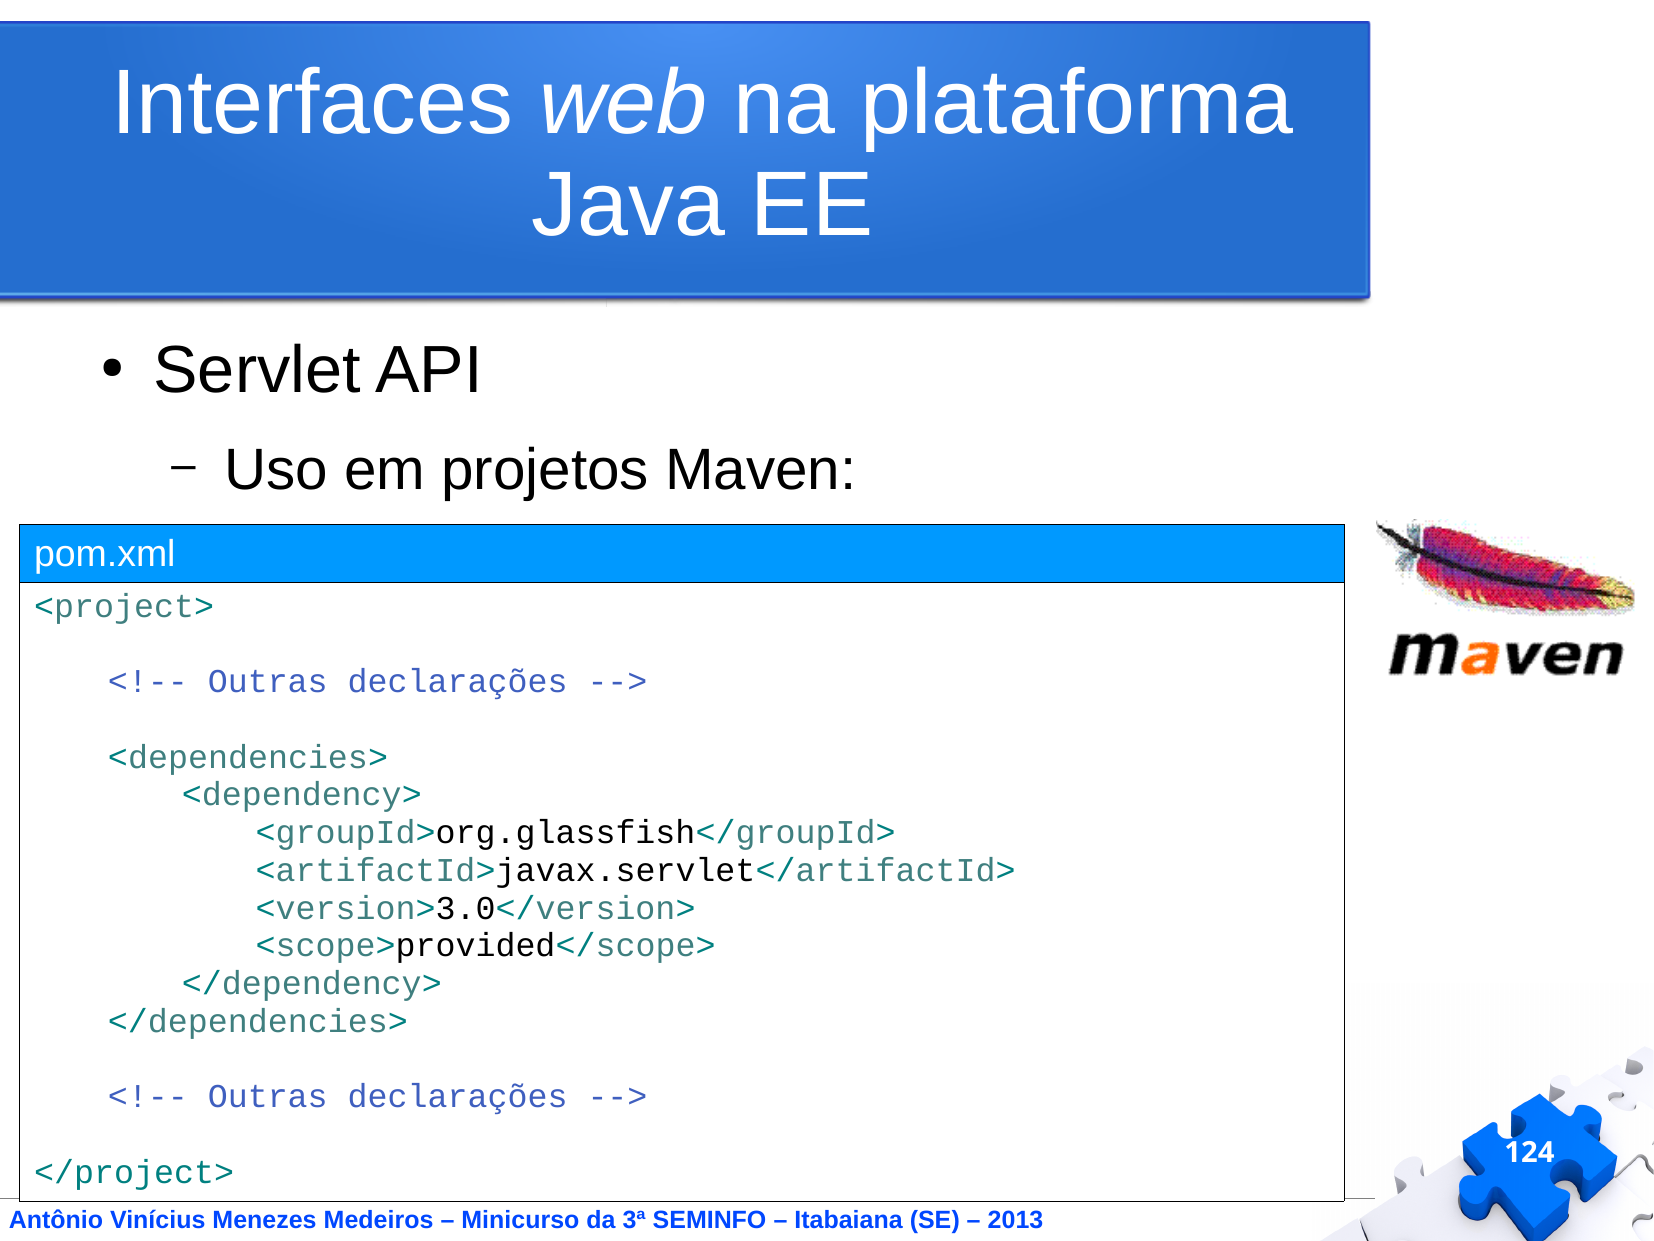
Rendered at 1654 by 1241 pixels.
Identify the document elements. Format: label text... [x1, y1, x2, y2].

title Interfaces web na plataforma Java EE [82, 49, 1323, 257]
picture [1376, 519, 1643, 697]
picture [0, 21, 1375, 307]
table_header pom.xml [20, 525, 1344, 582]
list Servlet API Uso em projetos Maven: [82, 332, 1356, 1182]
table_cell <project> <!-- Outras declarações --> <dependencies> <dependency> <groupId>org.glassfish</groupId> <artifactId>javax.servlet</artifactId> <version>3.0</version> <scope>provided</scope> </dependency> </dependencies> <!-- Outras declarações --> </project> [20, 583, 1344, 1201]
picture [1311, 983, 1654, 1241]
